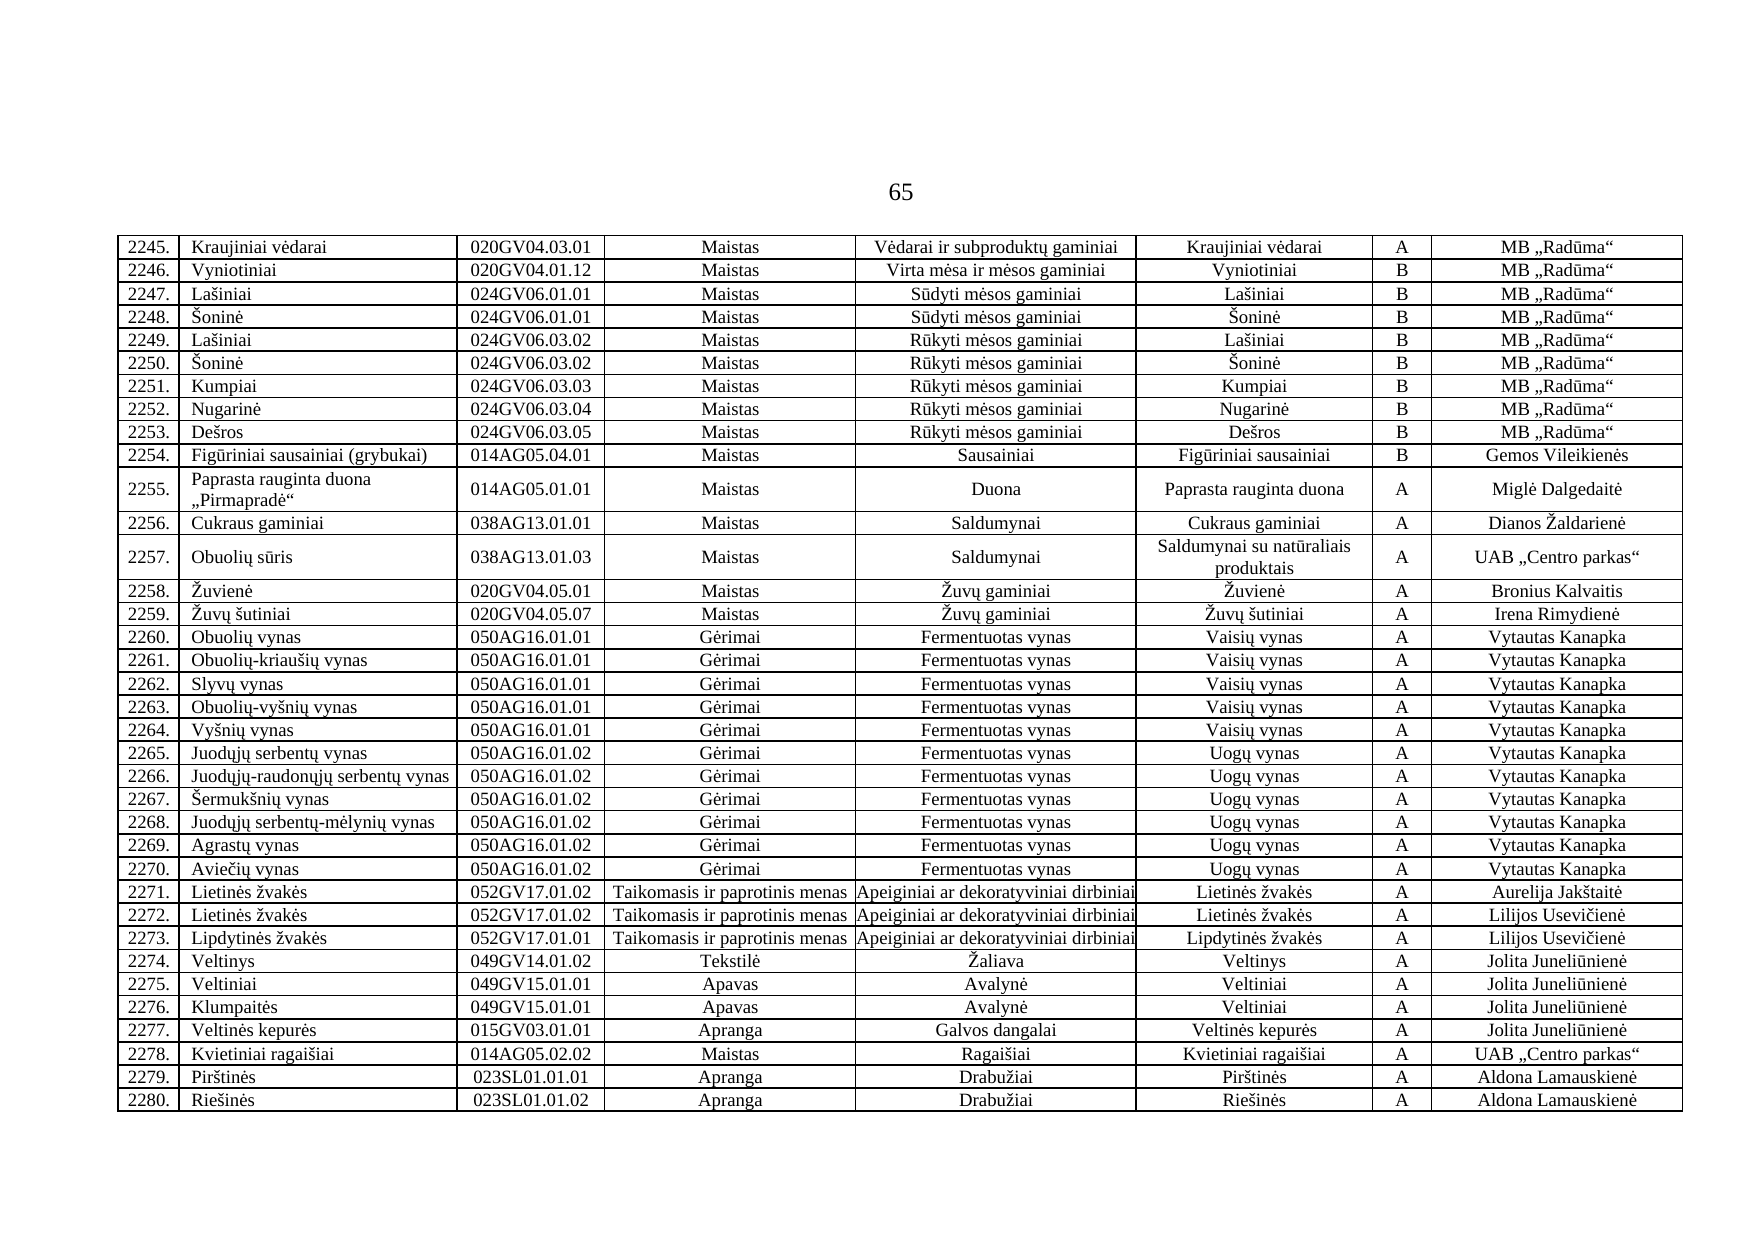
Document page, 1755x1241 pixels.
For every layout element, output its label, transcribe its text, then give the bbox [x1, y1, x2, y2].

table_cell Rūkyti mėsos gaminiai [856, 375, 1135, 397]
table_cell 050AG16.01.02 [458, 835, 604, 856]
table_cell Jolita Juneliūnienė [1432, 950, 1682, 972]
table_cell 2253. [119, 421, 178, 443]
table_cell Fermentuotas vynas [856, 696, 1135, 717]
table_cell Cukraus gaminiai [180, 512, 456, 534]
table_cell B [1373, 260, 1431, 281]
table_cell A [1373, 626, 1431, 648]
table_cell Gėrimai [605, 835, 855, 856]
table_cell Fermentuotas vynas [856, 626, 1135, 648]
table_cell 050AG16.01.02 [458, 788, 604, 810]
table_cell Žuvų šutiniai [180, 603, 456, 625]
table_cell Vaisių vynas [1137, 696, 1372, 717]
table_cell Pirštinės [180, 1066, 456, 1087]
table_cell MB „Radūma“ [1432, 306, 1682, 327]
table_cell Rūkyti mėsos gaminiai [856, 329, 1135, 350]
table_cell Maistas [605, 421, 855, 443]
table_cell Riešinės [180, 1089, 456, 1110]
table_cell 2266. [119, 765, 178, 787]
table_cell A [1373, 765, 1431, 787]
table_cell Paprasta rauginta duona „Pirmapradė“ [180, 468, 456, 511]
table_cell Duona [856, 468, 1135, 511]
table_cell Drabužiai [856, 1089, 1135, 1110]
table_cell 2247. [119, 283, 178, 304]
table_cell Dianos Žaldarienė [1432, 512, 1682, 534]
table_cell 2278. [119, 1043, 178, 1064]
table_cell 052GV17.01.01 [458, 927, 604, 948]
table_cell Aurelija Jakštaitė [1432, 881, 1682, 902]
table_cell Fermentuotas vynas [856, 673, 1135, 694]
table_cell Lašiniai [1137, 283, 1372, 304]
table_cell Vyšnių vynas [180, 719, 456, 740]
table_cell Obuolių sūris [180, 535, 456, 578]
table_cell Žuvienė [1137, 580, 1372, 602]
table_cell Lietinės žvakės [180, 904, 456, 925]
table_cell Apavas [605, 973, 855, 995]
table_cell Vaisių vynas [1137, 650, 1372, 671]
table_cell 2245. [119, 236, 178, 258]
table_cell A [1373, 742, 1431, 763]
table_cell 015GV03.01.01 [458, 1020, 604, 1041]
table_cell Maistas [605, 580, 855, 602]
table_cell Sausainiai [856, 445, 1135, 466]
table_cell A [1373, 973, 1431, 995]
table_cell Uogų vynas [1137, 835, 1372, 856]
table_cell Gėrimai [605, 696, 855, 717]
table_cell Juodųjų-raudonųjų serbentų vynas [180, 765, 456, 787]
table_cell MB „Radūma“ [1432, 236, 1682, 258]
table_cell MB „Radūma“ [1432, 260, 1682, 281]
table_cell Vytautas Kanapka [1432, 835, 1682, 856]
table_cell 024GV06.03.02 [458, 329, 604, 350]
table_cell Galvos dangalai [856, 1020, 1135, 1041]
table_cell Žuvų gaminiai [856, 580, 1135, 602]
table_cell 052GV17.01.02 [458, 881, 604, 902]
table_cell Vyniotiniai [1137, 260, 1372, 281]
table_cell B [1373, 375, 1431, 397]
table_cell Obuolių vynas [180, 626, 456, 648]
table_cell Kraujiniai vėdarai [180, 236, 456, 258]
table_cell Vytautas Kanapka [1432, 742, 1682, 763]
table_cell Fermentuotas vynas [856, 650, 1135, 671]
table_cell 2249. [119, 329, 178, 350]
table_cell 020GV04.01.12 [458, 260, 604, 281]
table_cell 024GV06.03.02 [458, 352, 604, 373]
table_cell MB „Radūma“ [1432, 329, 1682, 350]
table_cell 2271. [119, 881, 178, 902]
table_cell A [1373, 858, 1431, 879]
table_cell Fermentuotas vynas [856, 719, 1135, 740]
table_cell A [1373, 881, 1431, 902]
table_cell Aldona Lamauskienė [1432, 1066, 1682, 1087]
table_cell Dešros [1137, 421, 1372, 443]
table_cell Maistas [605, 398, 855, 420]
table_cell 2259. [119, 603, 178, 625]
table_cell Maistas [605, 260, 855, 281]
table_cell Sūdyti mėsos gaminiai [856, 283, 1135, 304]
table_cell 024GV06.03.05 [458, 421, 604, 443]
table_cell A [1373, 927, 1431, 948]
table_cell Apavas [605, 996, 855, 1018]
table_cell Vytautas Kanapka [1432, 811, 1682, 833]
table_cell Kvietiniai ragaišiai [180, 1043, 456, 1064]
table_cell B [1373, 421, 1431, 443]
table_cell Vytautas Kanapka [1432, 626, 1682, 648]
table_cell 2251. [119, 375, 178, 397]
table_cell Veltiniai [180, 973, 456, 995]
table_cell Veltiniai [1137, 973, 1372, 995]
table_cell Vytautas Kanapka [1432, 765, 1682, 787]
table_cell Maistas [605, 236, 855, 258]
table_cell Saldumynai [856, 535, 1135, 578]
table_cell Fermentuotas vynas [856, 858, 1135, 879]
table_cell Žaliava [856, 950, 1135, 972]
table_cell Juodųjų serbentų vynas [180, 742, 456, 763]
table_cell Gėrimai [605, 650, 855, 671]
table_cell 2255. [119, 468, 178, 511]
table_cell Maistas [605, 375, 855, 397]
table_cell Agrastų vynas [180, 835, 456, 856]
table_cell B [1373, 283, 1431, 304]
table_cell A [1373, 468, 1431, 511]
table_cell Taikomasis ir paprotinis menas [605, 881, 855, 902]
table_cell 020GV04.03.01 [458, 236, 604, 258]
table_cell Žuvų gaminiai [856, 603, 1135, 625]
table_cell 2269. [119, 835, 178, 856]
table_cell Lilijos Usevičienė [1432, 904, 1682, 925]
table_cell 024GV06.03.04 [458, 398, 604, 420]
table_cell Kumpiai [180, 375, 456, 397]
table_cell Avalynė [856, 973, 1135, 995]
table_cell Klumpaitės [180, 996, 456, 1018]
table_cell 050AG16.01.02 [458, 742, 604, 763]
table_cell 050AG16.01.01 [458, 626, 604, 648]
table_cell Bronius Kalvaitis [1432, 580, 1682, 602]
table_cell Veltiniai [1137, 996, 1372, 1018]
table_cell 038AG13.01.03 [458, 535, 604, 578]
table_cell B [1373, 398, 1431, 420]
table_cell 2246. [119, 260, 178, 281]
table_cell 049GV15.01.01 [458, 973, 604, 995]
table_cell A [1373, 650, 1431, 671]
table_cell Rūkyti mėsos gaminiai [856, 398, 1135, 420]
table_cell Avalynė [856, 996, 1135, 1018]
table_cell Apeiginiai ar dekoratyviniai dirbiniai [856, 881, 1135, 902]
table_cell Gėrimai [605, 765, 855, 787]
table_cell 050AG16.01.01 [458, 719, 604, 740]
table_cell A [1373, 236, 1431, 258]
table_cell Veltinys [1137, 950, 1372, 972]
table_cell Šoninė [180, 352, 456, 373]
table_cell Veltinės kepurės [180, 1020, 456, 1041]
table_cell A [1373, 719, 1431, 740]
table_cell MB „Radūma“ [1432, 398, 1682, 420]
table_cell Šoninė [180, 306, 456, 327]
table_cell 2264. [119, 719, 178, 740]
table_cell Veltinės kepurės [1137, 1020, 1372, 1041]
table_cell Vytautas Kanapka [1432, 788, 1682, 810]
table_cell Maistas [605, 329, 855, 350]
table_cell Gėrimai [605, 811, 855, 833]
table_cell 2279. [119, 1066, 178, 1087]
table_cell Fermentuotas vynas [856, 742, 1135, 763]
table_cell Aviečių vynas [180, 858, 456, 879]
table_cell 2275. [119, 973, 178, 995]
table_cell 2254. [119, 445, 178, 466]
table_cell Gėrimai [605, 719, 855, 740]
table_cell 023SL01.01.01 [458, 1066, 604, 1087]
table_cell Rūkyti mėsos gaminiai [856, 352, 1135, 373]
table_cell MB „Radūma“ [1432, 352, 1682, 373]
table_cell A [1373, 996, 1431, 1018]
table_cell Vytautas Kanapka [1432, 650, 1682, 671]
table_cell Fermentuotas vynas [856, 788, 1135, 810]
table_cell Jolita Juneliūnienė [1432, 1020, 1682, 1041]
table_cell Fermentuotas vynas [856, 811, 1135, 833]
table_cell Juodųjų serbentų-mėlynių vynas [180, 811, 456, 833]
table_cell 2273. [119, 927, 178, 948]
table_cell A [1373, 1089, 1431, 1110]
table_cell Maistas [605, 535, 855, 578]
table_cell A [1373, 535, 1431, 578]
table_cell Maistas [605, 603, 855, 625]
table_cell A [1373, 603, 1431, 625]
table_cell Vėdarai ir subproduktų gaminiai [856, 236, 1135, 258]
table_cell Nugarinė [180, 398, 456, 420]
table_cell 2272. [119, 904, 178, 925]
table_cell A [1373, 788, 1431, 810]
table_cell Taikomasis ir paprotinis menas [605, 904, 855, 925]
table_cell Žuvienė [180, 580, 456, 602]
table_cell Obuolių-vyšnių vynas [180, 696, 456, 717]
table_cell A [1373, 580, 1431, 602]
table_cell Figūriniai sausainiai [1137, 445, 1372, 466]
table_cell Lilijos Usevičienė [1432, 927, 1682, 948]
table_cell Rūkyti mėsos gaminiai [856, 421, 1135, 443]
table_cell Saldumynai su natūraliais produktais [1137, 535, 1372, 578]
table_cell UAB „Centro parkas“ [1432, 535, 1682, 578]
table_cell 2265. [119, 742, 178, 763]
table_cell A [1373, 950, 1431, 972]
table_cell 049GV14.01.02 [458, 950, 604, 972]
table_cell 050AG16.01.02 [458, 765, 604, 787]
table_cell 2277. [119, 1020, 178, 1041]
table_cell MB „Radūma“ [1432, 375, 1682, 397]
table_cell Vytautas Kanapka [1432, 858, 1682, 879]
table_cell B [1373, 445, 1431, 466]
table_cell A [1373, 811, 1431, 833]
table_cell Fermentuotas vynas [856, 835, 1135, 856]
table_cell 050AG16.01.01 [458, 650, 604, 671]
table_cell Maistas [605, 283, 855, 304]
table_cell Uogų vynas [1137, 858, 1372, 879]
table_cell 020GV04.05.07 [458, 603, 604, 625]
table_cell Uogų vynas [1137, 742, 1372, 763]
table_cell Apranga [605, 1020, 855, 1041]
table_cell Paprasta rauginta duona [1137, 468, 1372, 511]
table_cell 2250. [119, 352, 178, 373]
table_cell Aldona Lamauskienė [1432, 1089, 1682, 1110]
table_cell Šoninė [1137, 352, 1372, 373]
table_cell 2267. [119, 788, 178, 810]
table_cell Vyniotiniai [180, 260, 456, 281]
table_cell Apeiginiai ar dekoratyviniai dirbiniai [856, 904, 1135, 925]
table_cell Taikomasis ir paprotinis menas [605, 927, 855, 948]
table_cell Slyvų vynas [180, 673, 456, 694]
table_cell 014AG05.04.01 [458, 445, 604, 466]
table_cell A [1373, 696, 1431, 717]
table_cell 2252. [119, 398, 178, 420]
table_cell Obuolių-kriaušių vynas [180, 650, 456, 671]
table_cell Apranga [605, 1066, 855, 1087]
table_cell Vaisių vynas [1137, 626, 1372, 648]
table_cell Apranga [605, 1089, 855, 1110]
table_cell Maistas [605, 468, 855, 511]
table_cell 2274. [119, 950, 178, 972]
table_cell Kvietiniai ragaišiai [1137, 1043, 1372, 1064]
table_cell Uogų vynas [1137, 811, 1372, 833]
table_cell Lietinės žvakės [1137, 881, 1372, 902]
table_cell MB „Radūma“ [1432, 283, 1682, 304]
table_cell Maistas [605, 352, 855, 373]
table_cell 038AG13.01.01 [458, 512, 604, 534]
table_cell A [1373, 1043, 1431, 1064]
table_cell Žuvų šutiniai [1137, 603, 1372, 625]
table_cell 2248. [119, 306, 178, 327]
table_cell Irena Rimydienė [1432, 603, 1682, 625]
table_cell Jolita Juneliūnienė [1432, 996, 1682, 1018]
table_cell UAB „Centro parkas“ [1432, 1043, 1682, 1064]
table_cell Lietinės žvakės [180, 881, 456, 902]
table_cell Lašiniai [180, 283, 456, 304]
table_cell Figūriniai sausainiai (grybukai) [180, 445, 456, 466]
table_cell A [1373, 835, 1431, 856]
table_cell 2268. [119, 811, 178, 833]
table_cell Tekstilė [605, 950, 855, 972]
table_cell 024GV06.01.01 [458, 306, 604, 327]
table_cell Vaisių vynas [1137, 719, 1372, 740]
table_cell 052GV17.01.02 [458, 904, 604, 925]
table_cell Maistas [605, 445, 855, 466]
table_cell Saldumynai [856, 512, 1135, 534]
table_cell Riešinės [1137, 1089, 1372, 1110]
table_cell 2260. [119, 626, 178, 648]
table_cell A [1373, 1066, 1431, 1087]
table_cell A [1373, 673, 1431, 694]
table_cell Lipdytinės žvakės [1137, 927, 1372, 948]
table_cell 2270. [119, 858, 178, 879]
table_cell Šermukšnių vynas [180, 788, 456, 810]
table_cell Dešros [180, 421, 456, 443]
table_cell Miglė Dalgedaitė [1432, 468, 1682, 511]
table_cell Pirštinės [1137, 1066, 1372, 1087]
table_cell 2258. [119, 580, 178, 602]
table_cell Vytautas Kanapka [1432, 673, 1682, 694]
table_cell B [1373, 329, 1431, 350]
table_cell Drabužiai [856, 1066, 1135, 1087]
table_cell 050AG16.01.01 [458, 696, 604, 717]
table_cell 2276. [119, 996, 178, 1018]
table_cell 014AG05.01.01 [458, 468, 604, 511]
table_cell Maistas [605, 512, 855, 534]
table_cell Sūdyti mėsos gaminiai [856, 306, 1135, 327]
table_cell Gėrimai [605, 626, 855, 648]
table_cell 2262. [119, 673, 178, 694]
table_cell Gemos Vileikienės [1432, 445, 1682, 466]
table_cell Lietinės žvakės [1137, 904, 1372, 925]
table_cell Šoninė [1137, 306, 1372, 327]
table_cell 2280. [119, 1089, 178, 1110]
table_cell Gėrimai [605, 788, 855, 810]
table_cell 050AG16.01.01 [458, 673, 604, 694]
table_cell 023SL01.01.02 [458, 1089, 604, 1110]
table_cell 049GV15.01.01 [458, 996, 604, 1018]
table_cell 2263. [119, 696, 178, 717]
table_cell Maistas [605, 1043, 855, 1064]
table_cell 050AG16.01.02 [458, 811, 604, 833]
table_cell Apeiginiai ar dekoratyviniai dirbiniai [856, 927, 1135, 948]
table_cell Lašiniai [1137, 329, 1372, 350]
table_cell B [1373, 306, 1431, 327]
table_cell Kumpiai [1137, 375, 1372, 397]
table_cell 020GV04.05.01 [458, 580, 604, 602]
table_cell Uogų vynas [1137, 788, 1372, 810]
table_cell Nugarinė [1137, 398, 1372, 420]
table_cell Veltinys [180, 950, 456, 972]
table_cell 024GV06.03.03 [458, 375, 604, 397]
table_cell B [1373, 352, 1431, 373]
table_cell 014AG05.02.02 [458, 1043, 604, 1064]
table_cell Maistas [605, 306, 855, 327]
table_cell Fermentuotas vynas [856, 765, 1135, 787]
table_cell Uogų vynas [1137, 765, 1372, 787]
table_cell Virta mėsa ir mėsos gaminiai [856, 260, 1135, 281]
table_cell 024GV06.01.01 [458, 283, 604, 304]
table_cell Vytautas Kanapka [1432, 719, 1682, 740]
table_cell Gėrimai [605, 742, 855, 763]
table_cell 2261. [119, 650, 178, 671]
table_cell Kraujiniai vėdarai [1137, 236, 1372, 258]
table_cell Jolita Juneliūnienė [1432, 973, 1682, 995]
table_cell 050AG16.01.02 [458, 858, 604, 879]
table_cell Vaisių vynas [1137, 673, 1372, 694]
table_cell Vytautas Kanapka [1432, 696, 1682, 717]
table_cell A [1373, 512, 1431, 534]
table_cell Gėrimai [605, 673, 855, 694]
table_cell 2257. [119, 535, 178, 578]
table_cell Lipdytinės žvakės [180, 927, 456, 948]
table_cell Gėrimai [605, 858, 855, 879]
table_cell A [1373, 1020, 1431, 1041]
table_cell MB „Radūma“ [1432, 421, 1682, 443]
table_cell Lašiniai [180, 329, 456, 350]
table_cell 2256. [119, 512, 178, 534]
table_cell Cukraus gaminiai [1137, 512, 1372, 534]
table_cell A [1373, 904, 1431, 925]
table_cell Ragaišiai [856, 1043, 1135, 1064]
